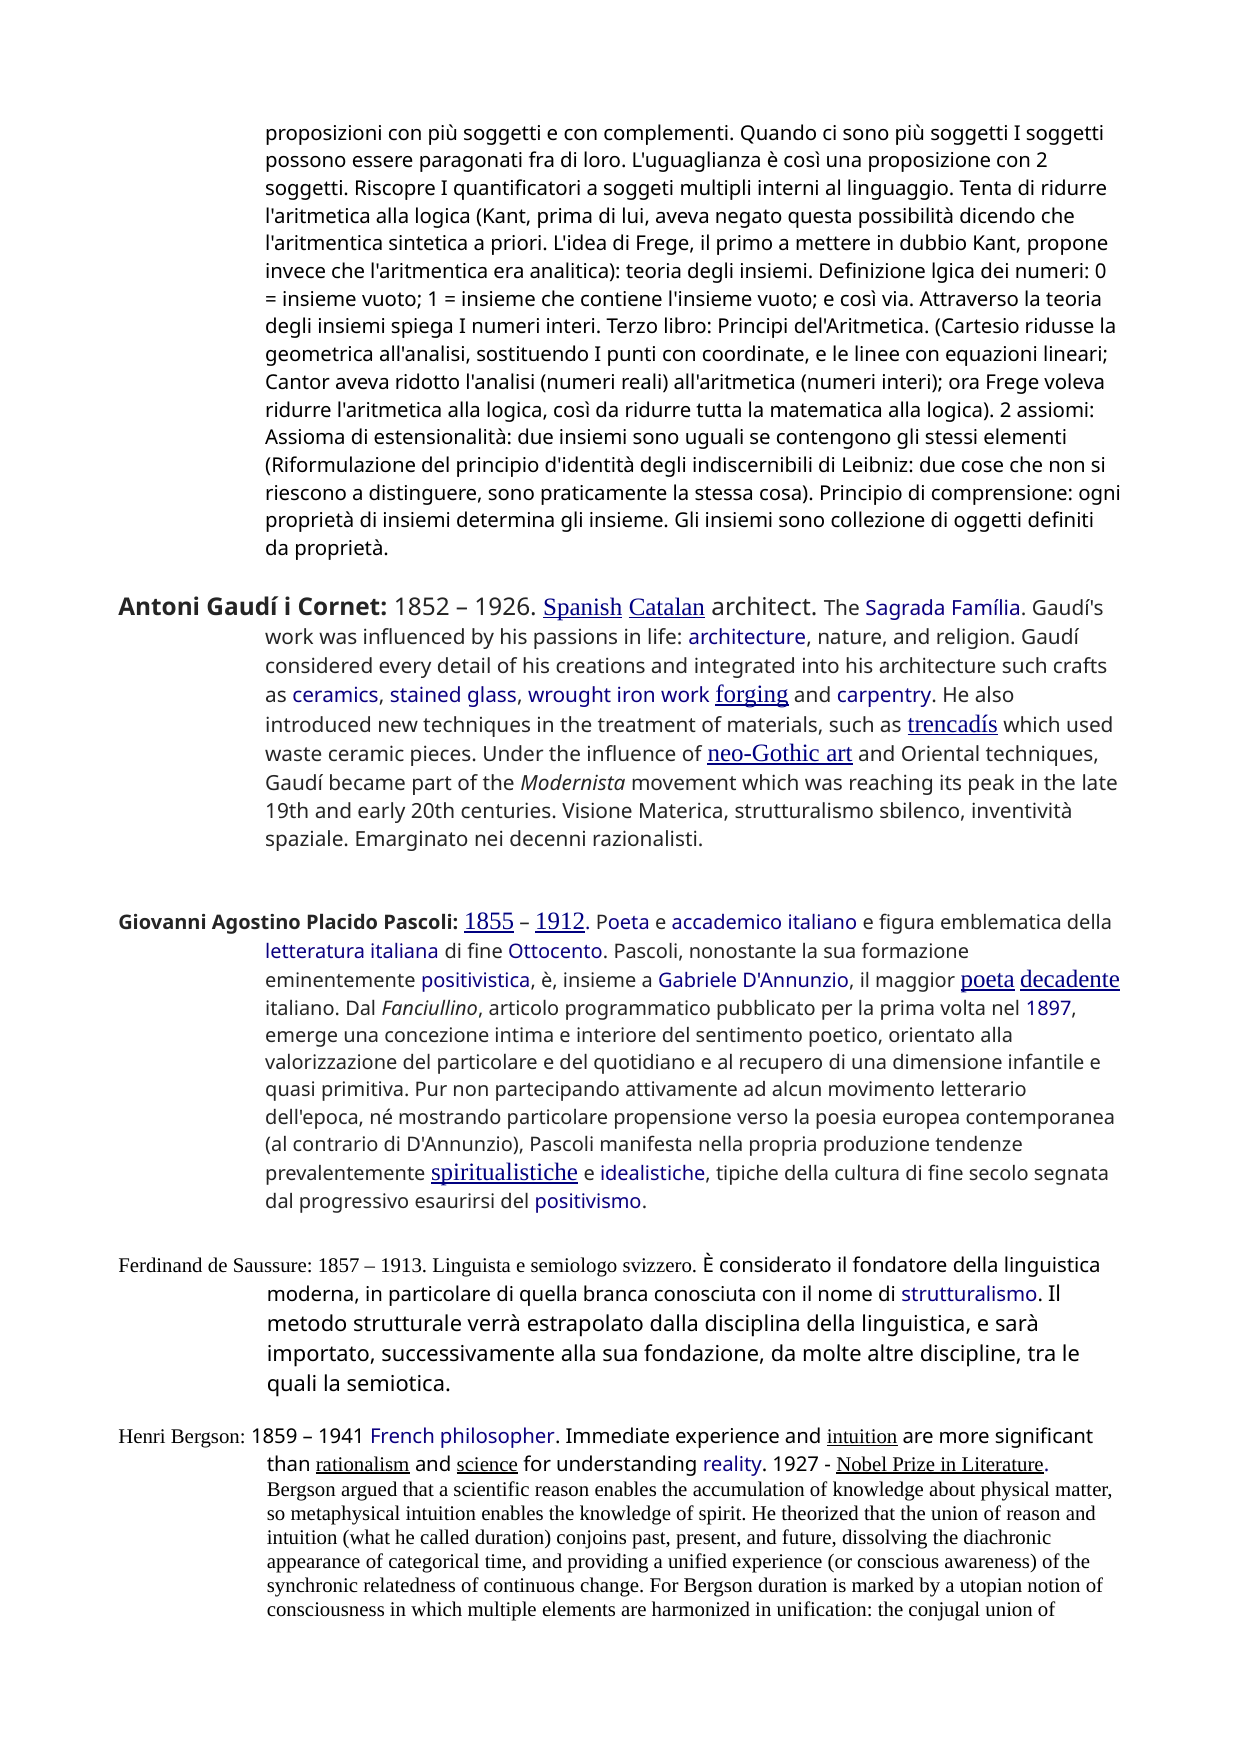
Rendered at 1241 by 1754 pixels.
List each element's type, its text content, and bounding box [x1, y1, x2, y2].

text Giovanni Agostino Placido Pascoli: 1855 – 1912. Poeta e accademico italiano e figura emblematica della letteratura italiana di fine Ottocento. Pascoli, nonostante la sua formazione eminentemente positivistica, è, insieme a Gabriele D'Annunzio, il maggior poeta decadente italiano. Dal Fanciullino, articolo programmatico pubblicato per la prima volta nel 1897, emerge una concezione intima e interiore del sentimento poetico, orientato alla valorizzazione del particolare e del quotidiano e al recupero di una dimensione infantile e quasi primitiva. Pur non partecipando attivamente ad alcun movimento letterario dell'epoca, né mostrando particolare propensione verso la poesia europea contemporanea (al contrario di D'Annunzio), Pascoli manifesta nella propria produzione tendenze prevalentemente spiritualistiche e idealistiche, tipiche della cultura di fine secolo segnata dal progressivo esaurirsi del positivismo. [118, 906, 1122, 1214]
text proposizioni con più soggetti e con complementi. Quando ci sono più soggetti I soggetti possono essere paragonati fra di loro. L'uguaglianza è così una proposizione con 2 soggetti. Riscopre I quantificatori a soggeti multipli interni al linguaggio. Tenta di ridurre l'aritmetica alla logica (Kant, prima di lui, aveva negato questa possibilità dicendo che l'aritmentica sintetica a priori. L'idea di Frege, il primo a mettere in dubbio Kant, propone invece che l'aritmentica era analitica): teoria degli insiemi. Definizione lgica dei numeri: 0 = insieme vuoto; 1 = insieme che contiene l'insieme vuoto; e così via. Attraverso la teoria degli insiemi spiega I numeri interi. Terzo libro: Principi del'Aritmetica. (Cartesio ridusse la geometrica all'analisi, sostituendo I punti con coordinate, e le linee con equazioni lineari; Cantor aveva ridotto l'analisi (numeri reali) all'aritmetica (numeri interi); ora Frege voleva ridurre l'aritmetica alla logica, così da ridurre tutta la matematica alla logica). 2 assiomi: Assioma di estensionalità: due insiemi sono uguali se contengono gli stessi elementi (Riformulazione del principio d'identità degli indiscernibili di Leibniz: due cose che non si riescono a distinguere, sono praticamente la stessa cosa). Principio di comprensione: ogni proprietà di insiemi determina gli insieme. Gli insiemi sono collezione di oggetti definiti da proprietà. [118, 118, 1122, 561]
text Ferdinand de Saussure: 1857 – 1913. Linguista e semiologo svizzero. È considerato il fondatore della linguistica moderna, in particolare di quella branca conosciuta con il nome di strutturalismo. Il metodo strutturale verrà estrapolato dalla disciplina della linguistica, e sarà importato, successivamente alla sua fondazione, da molte altre discipline, tra le quali la semiotica. [118, 1251, 1122, 1397]
text Antoni Gaudí i Cornet: 1852 – 1926. Spanish Catalan architect. The Sagrada Família. Gaudí's work was influenced by his passions in life: architecture, nature, and religion. Gaudí considered every detail of his creations and integrated into his architecture such crafts as ceramics, stained glass, wrought iron work forging and carpentry. He also introduced new techniques in the treatment of materials, such as trencadís which used waste ceramic pieces. Under the influence of neo-Gothic art and Oriental techniques, Gaudí became part of the Modernista movement which was reaching its peak in the late 19th and early 20th centuries. Visione Materica, strutturalismo sbilenco, inventività spaziale. Emarginato nei decenni razionalisti. [118, 589, 1122, 853]
text Henri Bergson: 1859 – 1941 French philosopher. Immediate experience and intuition are more significant than rationalism and science for understanding reality. 1927 - Nobel Prize in Literature. Bergson argued that a scientific reason enables the accumulation of knowledge about physical matter, so metaphysical intuition enables the knowledge of spirit. He theorized that the union of reason and intuition (what he called duration) conjoins past, present, and future, dissolving the diachronic appearance of categorical time, and providing a unified experience (or conscious awareness) of the synchronic relatedness of continuous change. For Bergson duration is marked by a utopian notion of consciousness in which multiple elements are harmonized in unification: the conjugal union of [118, 1421, 1122, 1621]
